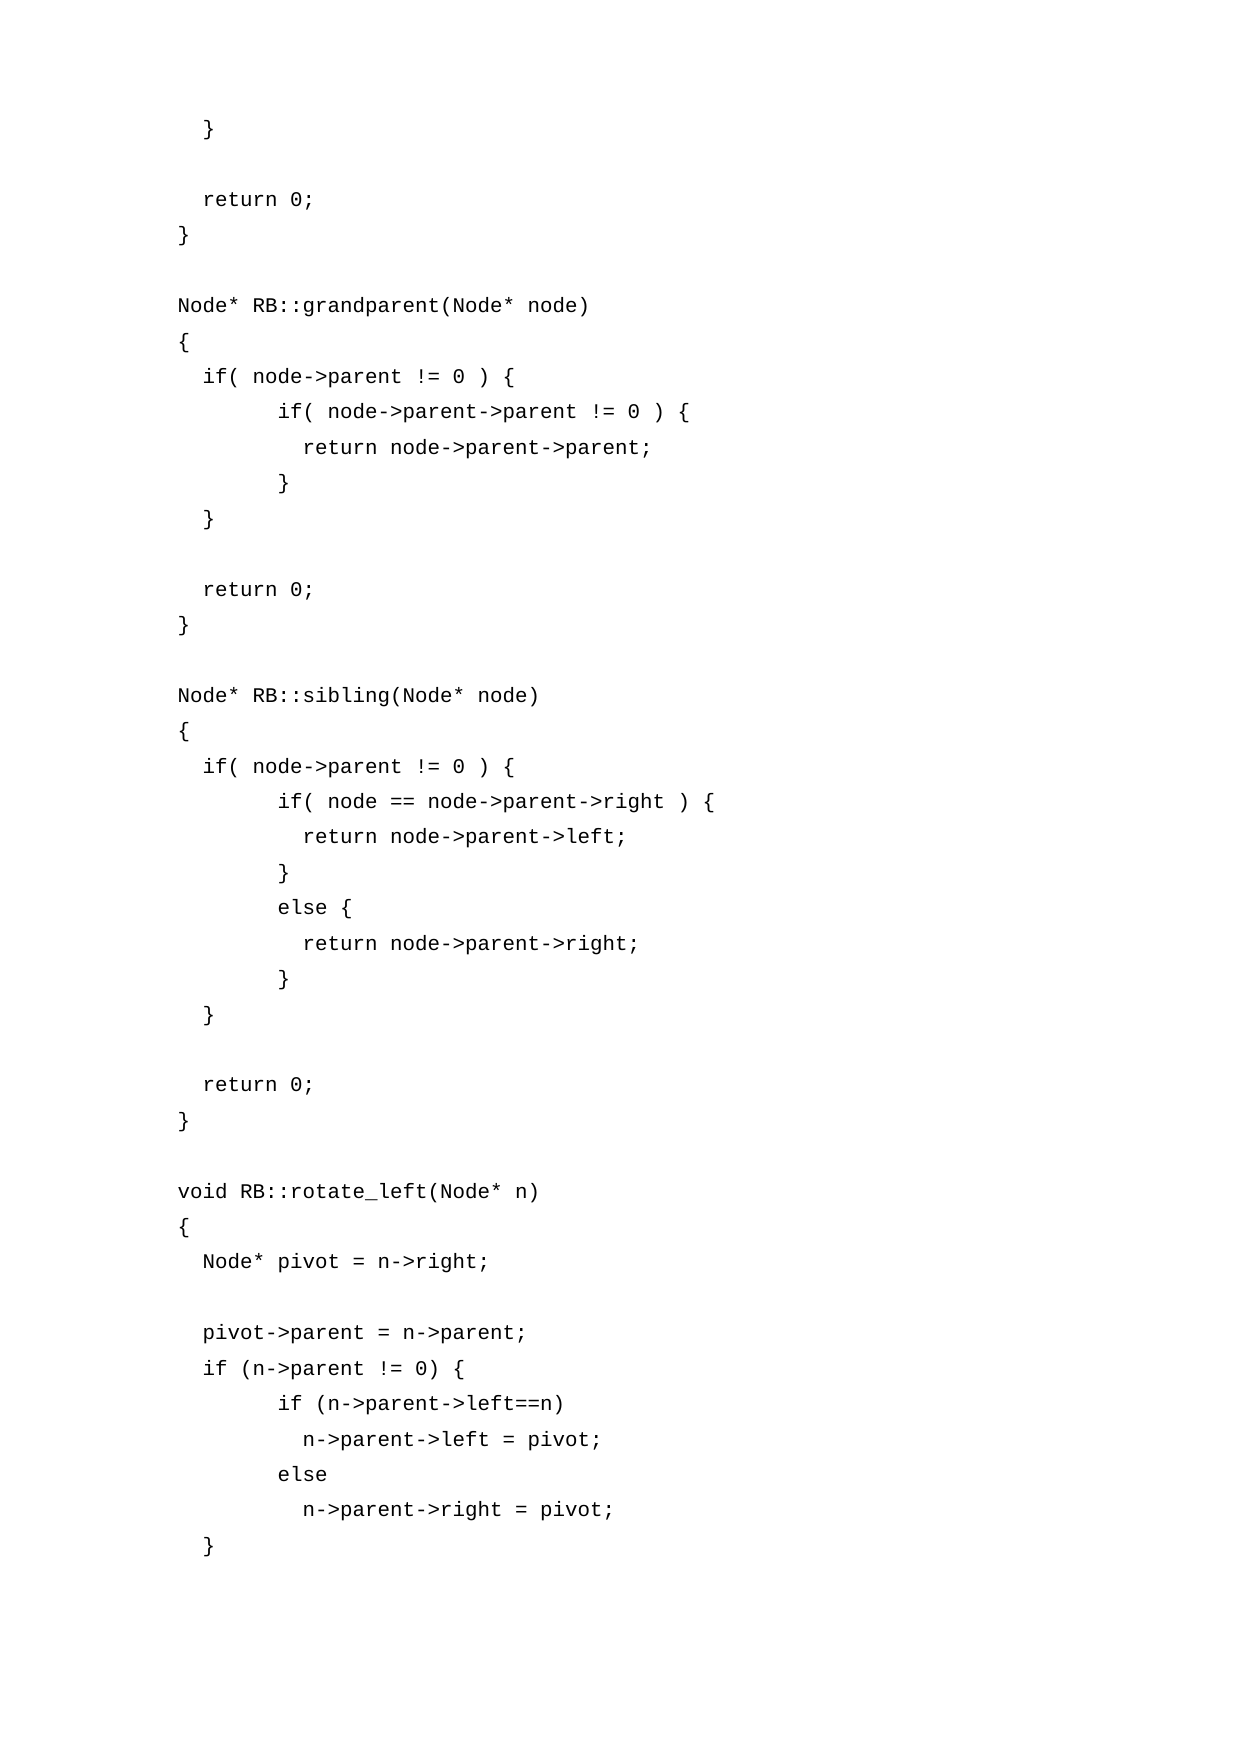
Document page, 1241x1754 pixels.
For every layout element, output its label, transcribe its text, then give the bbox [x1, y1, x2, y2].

text if( node->parent != 0 ) { [177, 366, 1181, 390]
text } [177, 614, 1181, 638]
text return node->parent->parent; [177, 437, 1181, 461]
text return 0; [177, 1074, 1181, 1098]
text else { [177, 897, 1181, 921]
text void RB::rotate_left(Node* n) [177, 1181, 1181, 1204]
text n->parent->right = pivot; [177, 1499, 1181, 1523]
text if (n->parent != 0) { [177, 1358, 1181, 1381]
text } [177, 1535, 1181, 1558]
text Node* RB::grandparent(Node* node) [177, 295, 1181, 319]
text if( node->parent->parent != 0 ) { [177, 401, 1181, 425]
text if( node->parent != 0 ) { [177, 756, 1181, 779]
text if( node == node->parent->right ) { [177, 791, 1181, 815]
text n->parent->left = pivot; [177, 1428, 1181, 1452]
text else [177, 1464, 1181, 1488]
text pivot->parent = n->parent; [177, 1322, 1181, 1346]
text } [177, 1110, 1181, 1133]
text return node->parent->left; [177, 826, 1181, 850]
text { [177, 1216, 1181, 1240]
text return node->parent->right; [177, 933, 1181, 956]
text return 0; [177, 189, 1181, 213]
text } [177, 1003, 1181, 1027]
text return 0; [177, 578, 1181, 602]
text } [177, 968, 1181, 992]
text } [177, 862, 1181, 886]
text Node* pivot = n->right; [177, 1251, 1181, 1275]
text Node* RB::sibling(Node* node) [177, 685, 1181, 708]
text } [177, 508, 1181, 531]
text } [177, 472, 1181, 496]
text } [177, 118, 1181, 142]
text { [177, 720, 1181, 744]
text } [177, 224, 1181, 248]
text if (n->parent->left==n) [177, 1393, 1181, 1417]
text { [177, 331, 1181, 354]
